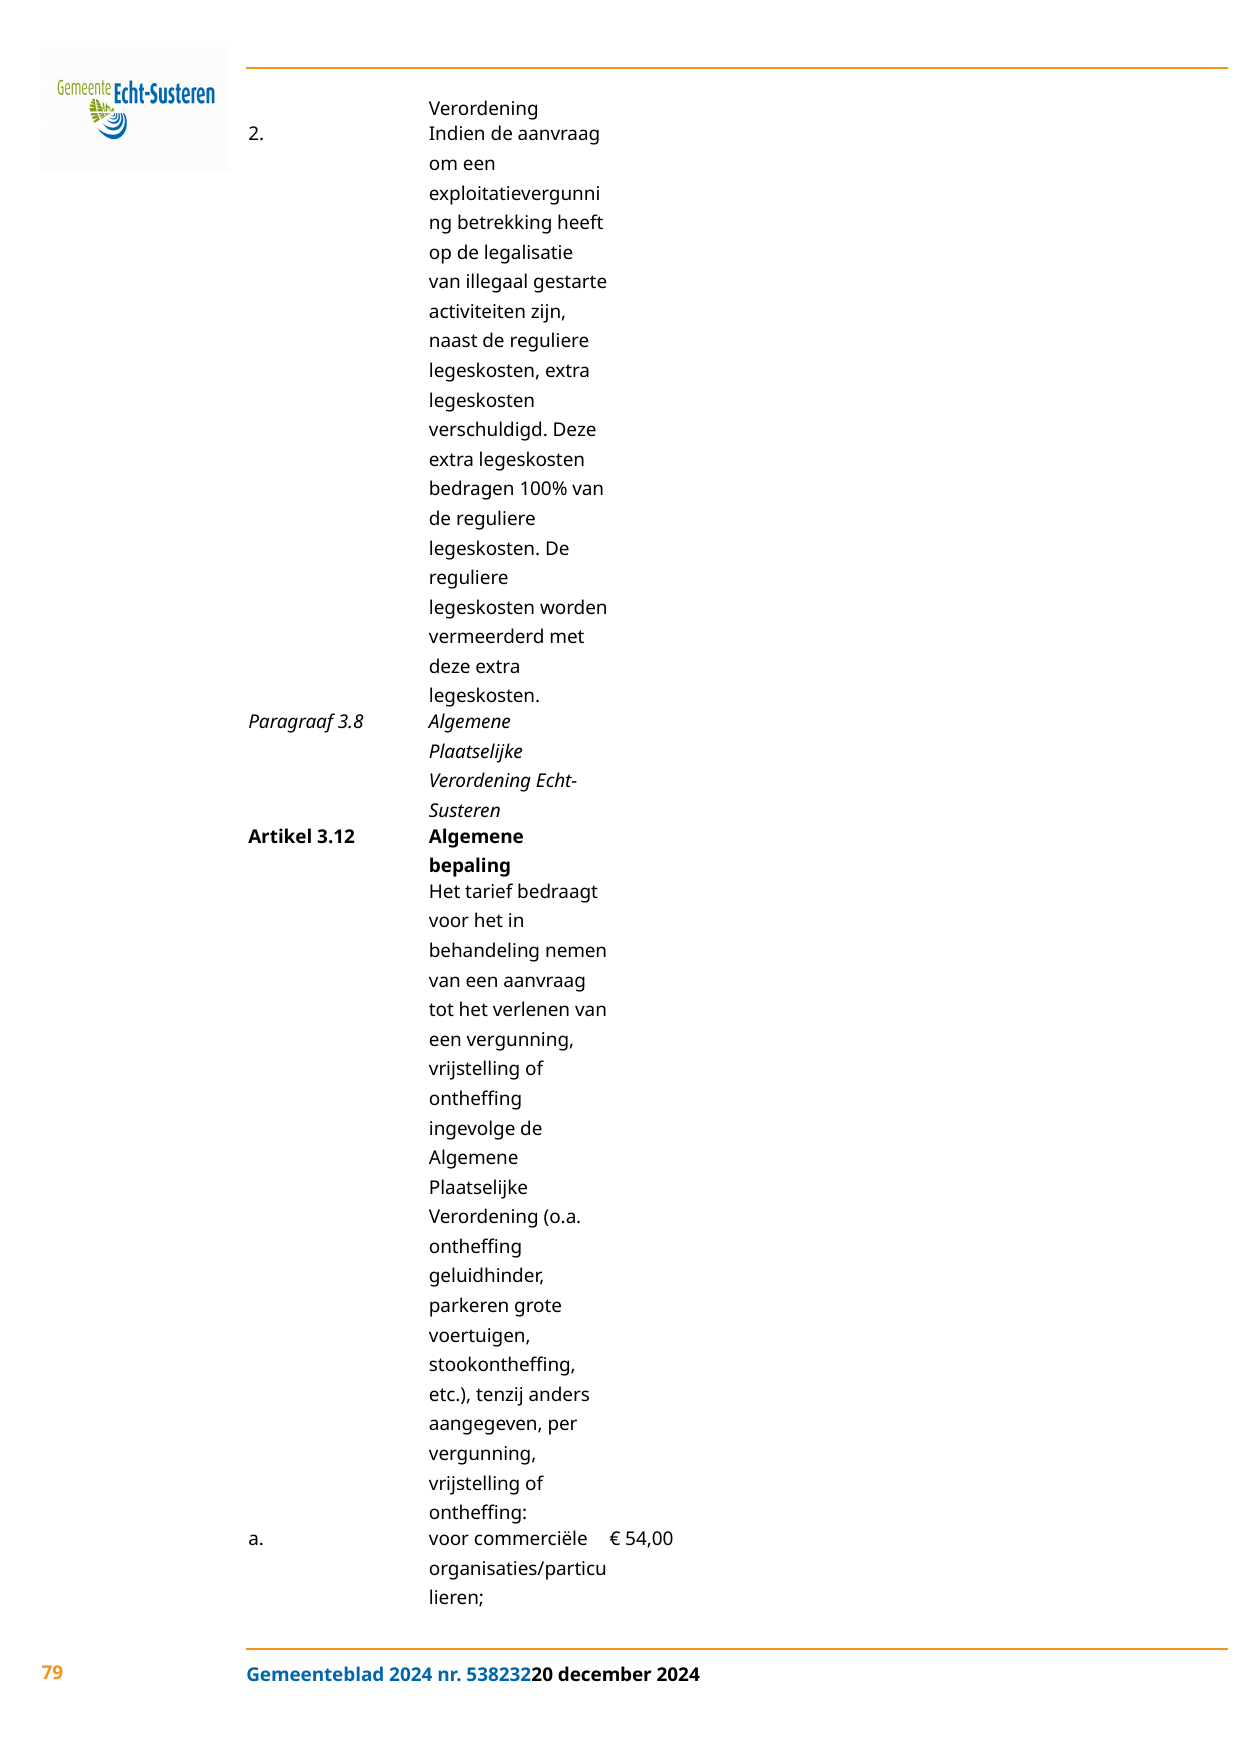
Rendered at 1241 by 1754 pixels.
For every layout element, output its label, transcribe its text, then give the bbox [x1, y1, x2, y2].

table_cell [790, 708, 971, 823]
table_cell [248, 95, 429, 121]
table_cell [790, 1525, 971, 1610]
table_cell [971, 1525, 1152, 1610]
table_cell a. [248, 1525, 429, 1610]
table_cell 2. [248, 121, 429, 708]
table_cell Paragraaf 3.8 [248, 708, 429, 823]
table_cell [790, 121, 971, 708]
table_cell [790, 823, 971, 878]
table_cell [609, 121, 790, 708]
table_cell Artikel 3.12 [248, 823, 429, 878]
table_cell [971, 95, 1152, 121]
table_cell Indien de aanvraag om een exploitatievergunning betrekking heeft op de legalisatie van illegaal gestarte activiteiten zijn, naast de reguliere legeskosten, extra legeskosten verschuldigd. Deze extra legeskosten bedragen 100% van de reguliere legeskosten. De reguliere legeskosten worden vermeerderd met deze extra legeskosten. [429, 121, 609, 708]
table_cell [248, 878, 429, 1525]
table_cell voor commerciële organisaties/particulieren; [429, 1525, 609, 1610]
table_cell Verordening [429, 95, 609, 121]
table_cell Algemene Plaatselijke Verordening Echt-Susteren [429, 708, 609, 823]
table_cell Algemene bepaling [429, 823, 609, 878]
table_cell [609, 95, 790, 121]
table_cell [790, 95, 971, 121]
picture [41, 47, 231, 172]
table_cell [971, 878, 1152, 1525]
table_cell [609, 878, 790, 1525]
table_cell [971, 121, 1152, 708]
table_cell [609, 823, 790, 878]
table_cell [609, 708, 790, 823]
table_cell Het tarief bedraagt voor het in behandeling nemen van een aanvraag tot het verlenen van een vergunning, vrijstelling of ontheffing ingevolge de Algemene Plaatselijke Verordening (o.a. ontheffing geluidhinder, parkeren grote voertuigen, stookontheffing, etc.), tenzij anders aangegeven, per vergunning, vrijstelling of ontheffing: [429, 878, 609, 1525]
table_cell € 54,00 [609, 1525, 790, 1610]
table_cell [790, 878, 971, 1525]
table_cell [971, 823, 1152, 878]
table_cell [971, 708, 1152, 823]
